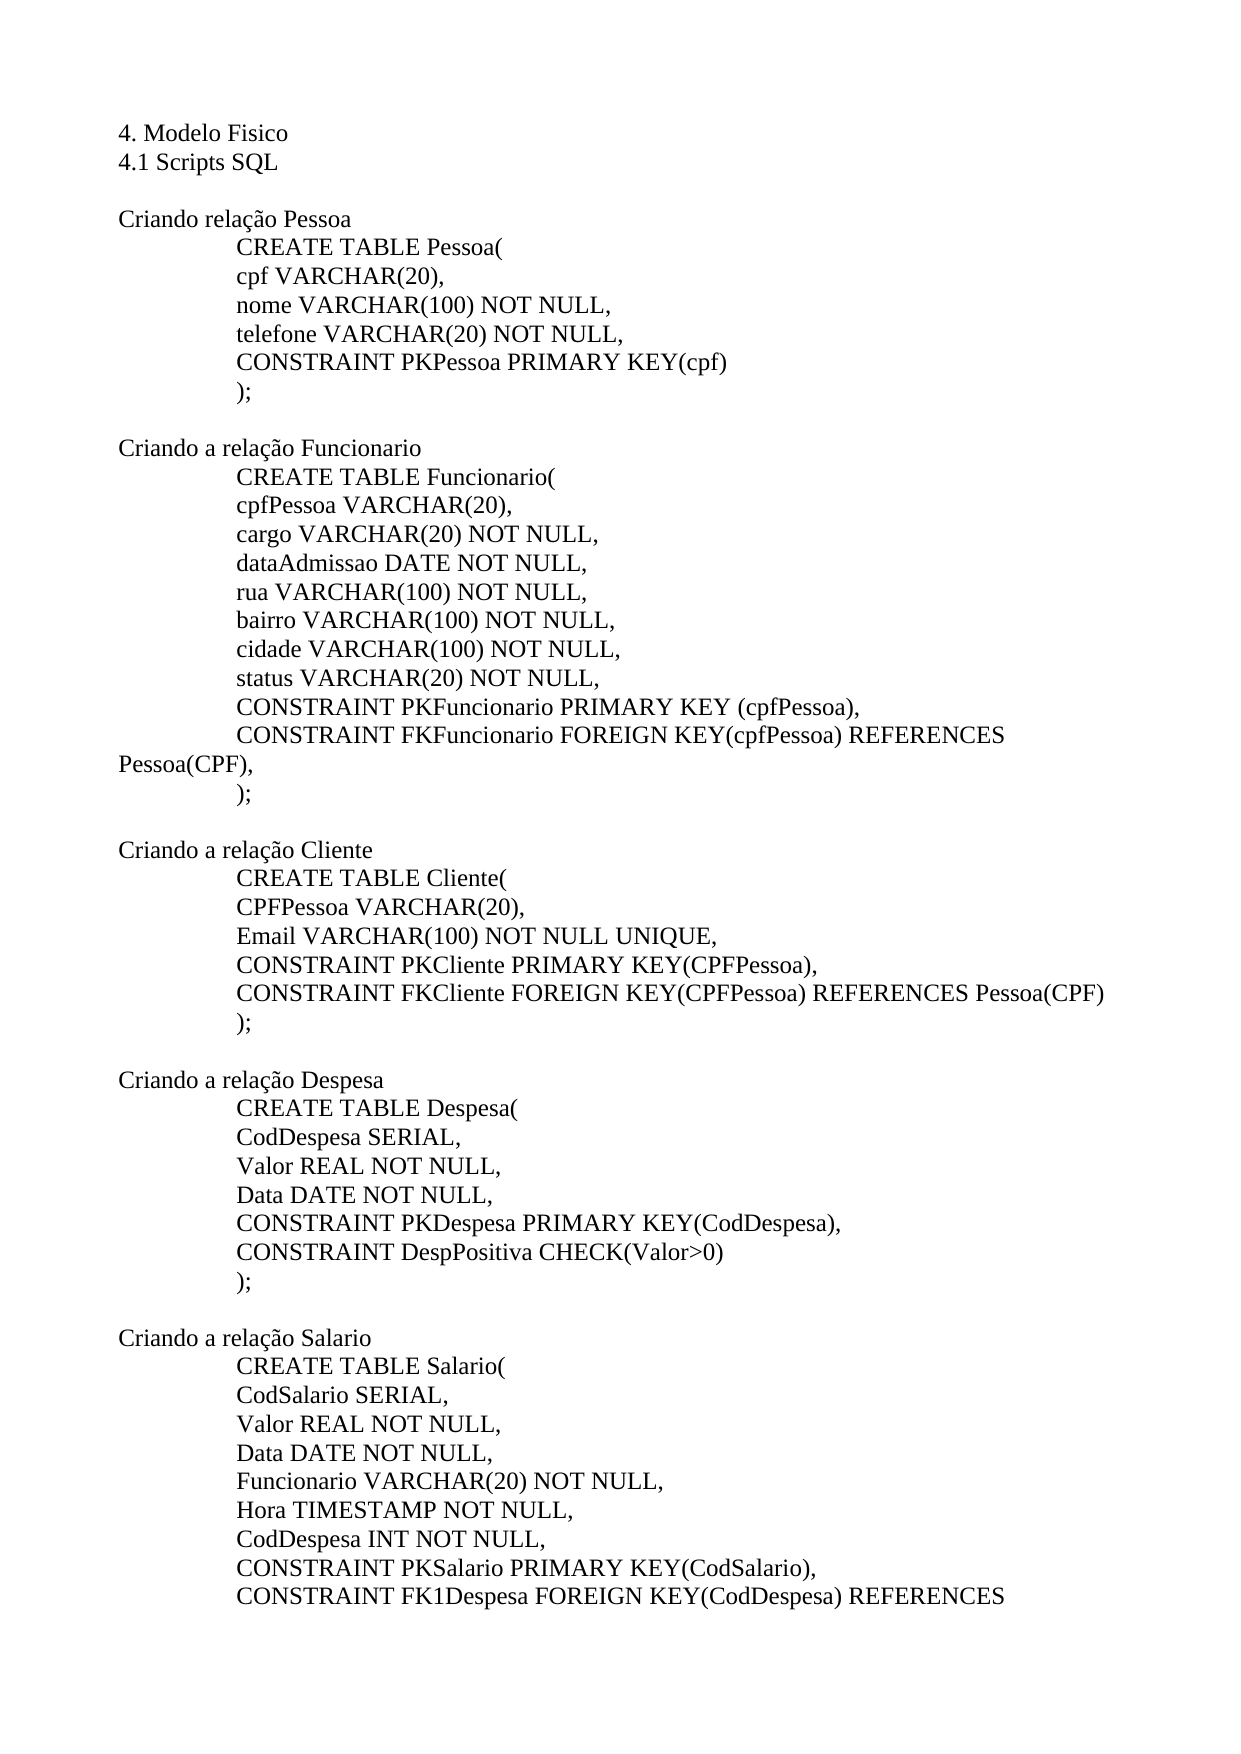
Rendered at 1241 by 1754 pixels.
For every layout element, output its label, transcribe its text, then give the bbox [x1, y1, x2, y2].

text CREATE TABLE Funcionario( [118, 462, 1122, 490]
text Criando a relação Salario [118, 1323, 1122, 1351]
text CONSTRAINT PKPessoa PRIMARY KEY(cpf) [118, 347, 1122, 376]
text Email VARCHAR(100) NOT NULL UNIQUE, [118, 921, 1122, 950]
text Criando a relação Funcionario [118, 433, 1122, 462]
text nome VARCHAR(100) NOT NULL, [118, 290, 1122, 319]
text Criando a relação Despesa [118, 1065, 1122, 1093]
text status VARCHAR(20) NOT NULL, [118, 663, 1122, 692]
text cidade VARCHAR(100) NOT NULL, [118, 634, 1122, 663]
text CONSTRAINT FK1Despesa FOREIGN KEY(CodDespesa) REFERENCES [118, 1581, 1122, 1610]
text ); [118, 1266, 1122, 1295]
text CONSTRAINT DespPositiva CHECK(Valor>0) [118, 1237, 1122, 1266]
text CONSTRAINT PKFuncionario PRIMARY KEY (cpfPessoa), [118, 692, 1122, 720]
text CREATE TABLE Cliente( [118, 863, 1122, 892]
text CONSTRAINT PKDespesa PRIMARY KEY(CodDespesa), [118, 1208, 1122, 1237]
text Data DATE NOT NULL, [118, 1180, 1122, 1208]
text CONSTRAINT PKSalario PRIMARY KEY(CodSalario), [118, 1553, 1122, 1581]
text Valor REAL NOT NULL, [118, 1409, 1122, 1438]
text ); [118, 1007, 1122, 1036]
text Data DATE NOT NULL, [118, 1438, 1122, 1466]
text dataAdmissao DATE NOT NULL, [118, 548, 1122, 577]
text CREATE TABLE Salario( [118, 1351, 1122, 1380]
text CREATE TABLE Despesa( [118, 1093, 1122, 1122]
text CONSTRAINT PKCliente PRIMARY KEY(CPFPessoa), [118, 950, 1122, 978]
text ); [118, 376, 1122, 405]
text cargo VARCHAR(20) NOT NULL, [118, 519, 1122, 548]
text Criando a relação Cliente [118, 835, 1122, 863]
text CONSTRAINT FKCliente FOREIGN KEY(CPFPessoa) REFERENCES Pessoa(CPF) [118, 978, 1122, 1007]
text CREATE TABLE Pessoa( [118, 232, 1122, 261]
text CONSTRAINT FKFuncionario FOREIGN KEY(cpfPessoa) REFERENCES Pessoa(CPF), [118, 720, 1122, 778]
text rua VARCHAR(100) NOT NULL, [118, 577, 1122, 605]
text CPFPessoa VARCHAR(20), [118, 892, 1122, 921]
text 4. Modelo Fisico [118, 118, 1122, 147]
text Valor REAL NOT NULL, [118, 1151, 1122, 1180]
text cpfPessoa VARCHAR(20), [118, 490, 1122, 519]
text cpf VARCHAR(20), [118, 261, 1122, 290]
text Hora TIMESTAMP NOT NULL, [118, 1495, 1122, 1524]
text bairro VARCHAR(100) NOT NULL, [118, 605, 1122, 634]
text CodDespesa SERIAL, [118, 1122, 1122, 1151]
text telefone VARCHAR(20) NOT NULL, [118, 319, 1122, 347]
text 4.1 Scripts SQL [118, 147, 1122, 176]
text Criando relação Pessoa [118, 204, 1122, 232]
text CodSalario SERIAL, [118, 1380, 1122, 1409]
text CodDespesa INT NOT NULL, [118, 1524, 1122, 1553]
text ); [118, 778, 1122, 807]
text Funcionario VARCHAR(20) NOT NULL, [118, 1466, 1122, 1495]
